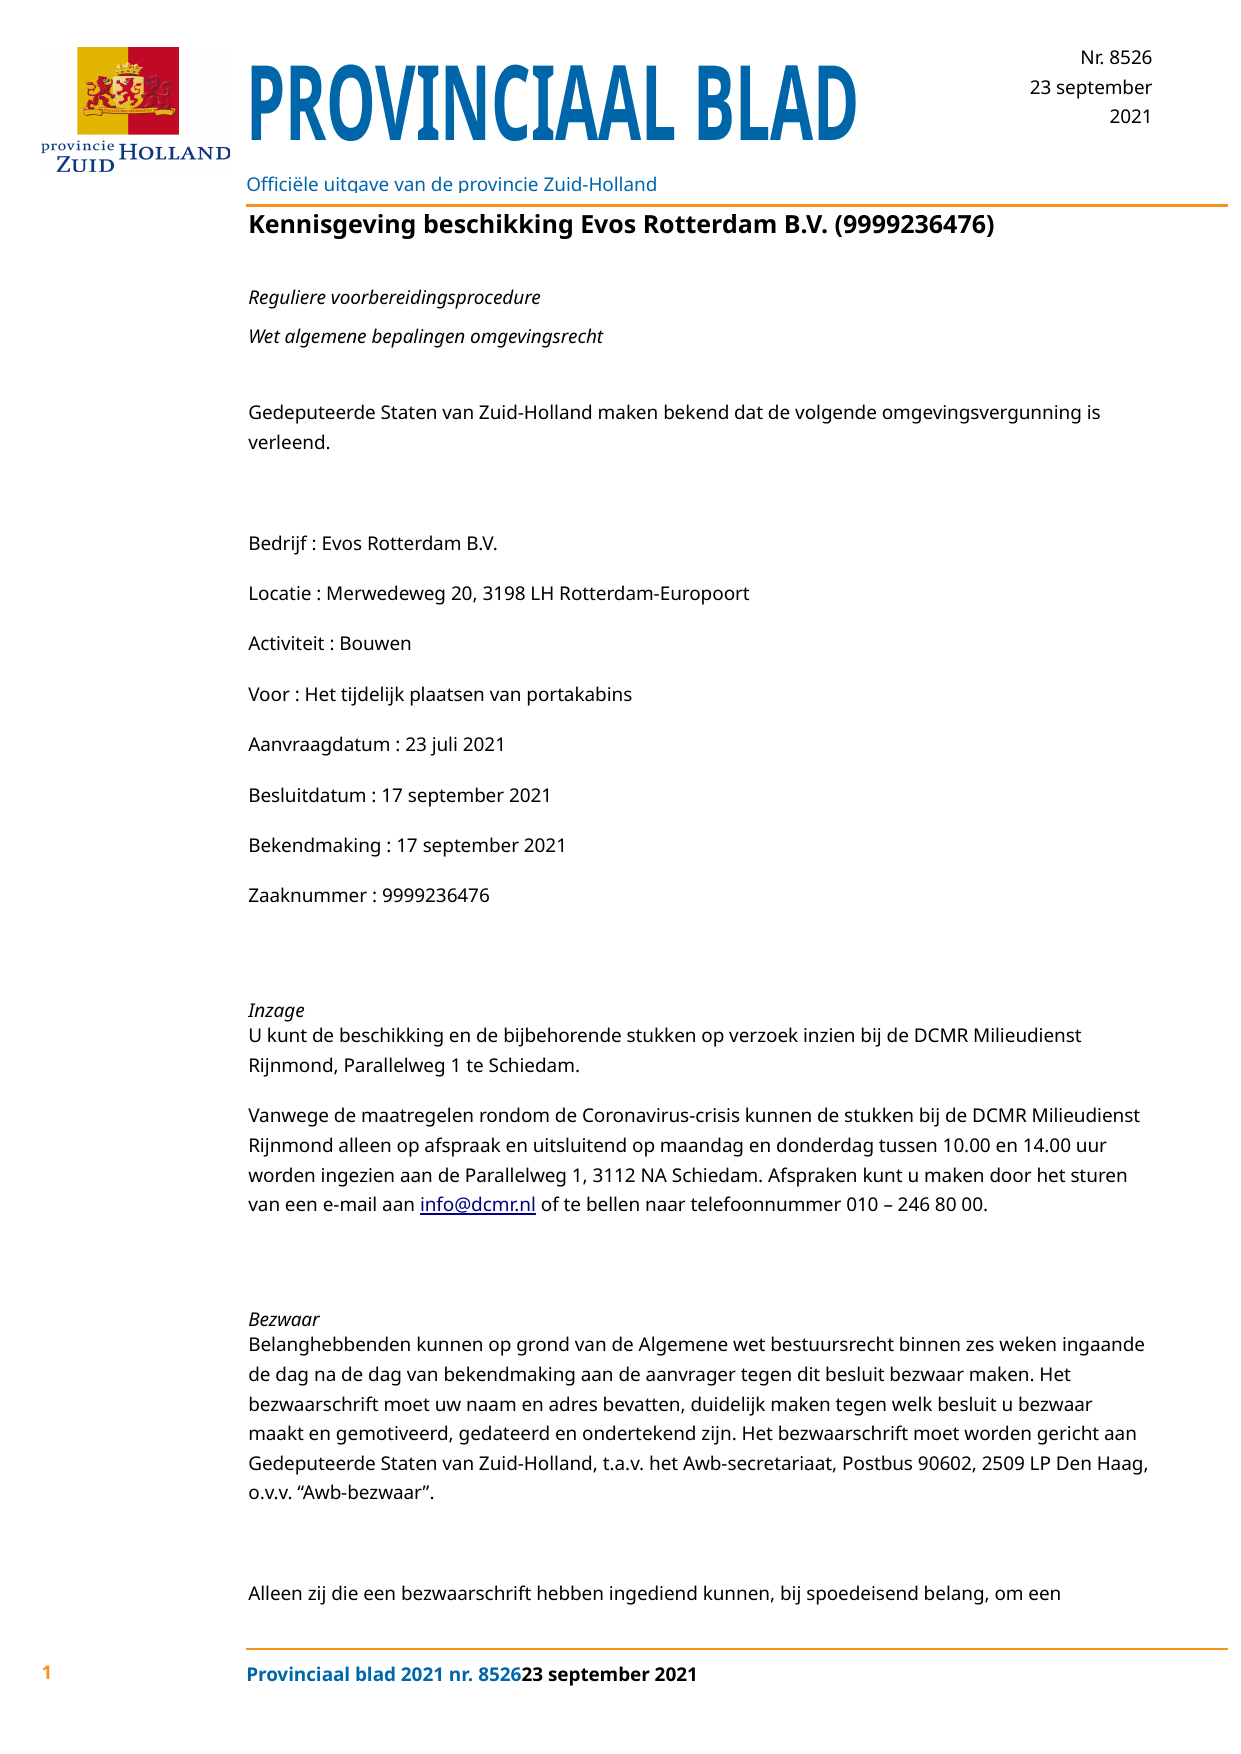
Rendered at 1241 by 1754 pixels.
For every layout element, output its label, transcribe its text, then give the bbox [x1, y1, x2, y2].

picture [41, 47, 231, 172]
text Zaaknummer : 9999236476 [248, 883, 1152, 908]
text Gedeputeerde Staten van Zuid-Holland maken bekend dat de volgende omgevingsvergunning is verleend. [248, 399, 1152, 454]
text Wet algemene bepalingen omgevingsrecht [248, 323, 1152, 349]
text Besluitdatum : 17 september 2021 [248, 782, 1152, 807]
text Bekendmaking : 17 september 2021 [248, 832, 1152, 858]
text Vanwege de maatregelen rondom de Coronavirus-crisis kunnen de stukken bij de DCMR Milieudienst Rijnmond alleen op afspraak en uitsluitend op maandag en donderdag tussen 10.00 en 14.00 uur worden ingezien aan de Parallelweg 1, 3112 NA Schiedam. Afspraken kunt u maken door het sturen van een e-mail aan info@dcmr.nl of te bellen naar telefoonnummer 010 – 246 80 00. [248, 1103, 1152, 1217]
text Reguliere voorbereidingsprocedure [248, 284, 1152, 309]
text Inzage [248, 997, 1152, 1023]
text Kennisgeving beschikking Evos Rotterdam B.V. (9999236476) [248, 207, 1152, 241]
text Aanvraagdatum : 23 juli 2021 [248, 731, 1152, 757]
text Locatie : Merwedeweg 20, 3198 LH Rotterdam-Europoort [248, 580, 1152, 606]
text Belanghebbenden kunnen op grond van de Algemene wet bestuursrecht binnen zes weken ingaande de dag na de dag van bekendmaking aan de aanvrager tegen dit besluit bezwaar maken. Het bezwaarschrift moet uw naam en adres bevatten, duidelijk maken tegen welk besluit u bezwaar maakt en gemotiveerd, gedateerd en ondertekend zijn. Het bezwaarschrift moet worden gericht aan Gedeputeerde Staten van Zuid-Holland, t.a.v. het Awb-secretariaat, Postbus 90602, 2509 LP Den Haag, o.v.v. “Awb-bezwaar”. [248, 1332, 1152, 1505]
text Activiteit : Bouwen [248, 631, 1152, 656]
text Bezwaar [248, 1306, 1152, 1332]
text Bedrijf : Evos Rotterdam B.V. [248, 530, 1152, 555]
text Alleen zij die een bezwaarschrift hebben ingediend kunnen, bij spoedeisend belang, om een [248, 1580, 1152, 1606]
text U kunt de beschikking en de bijbehorende stukken op verzoek inzien bij de DCMR Milieudienst Rijnmond, Parallelweg 1 te Schiedam. [248, 1023, 1152, 1078]
text Voor : Het tijdelijk plaatsen van portakabins [248, 681, 1152, 707]
